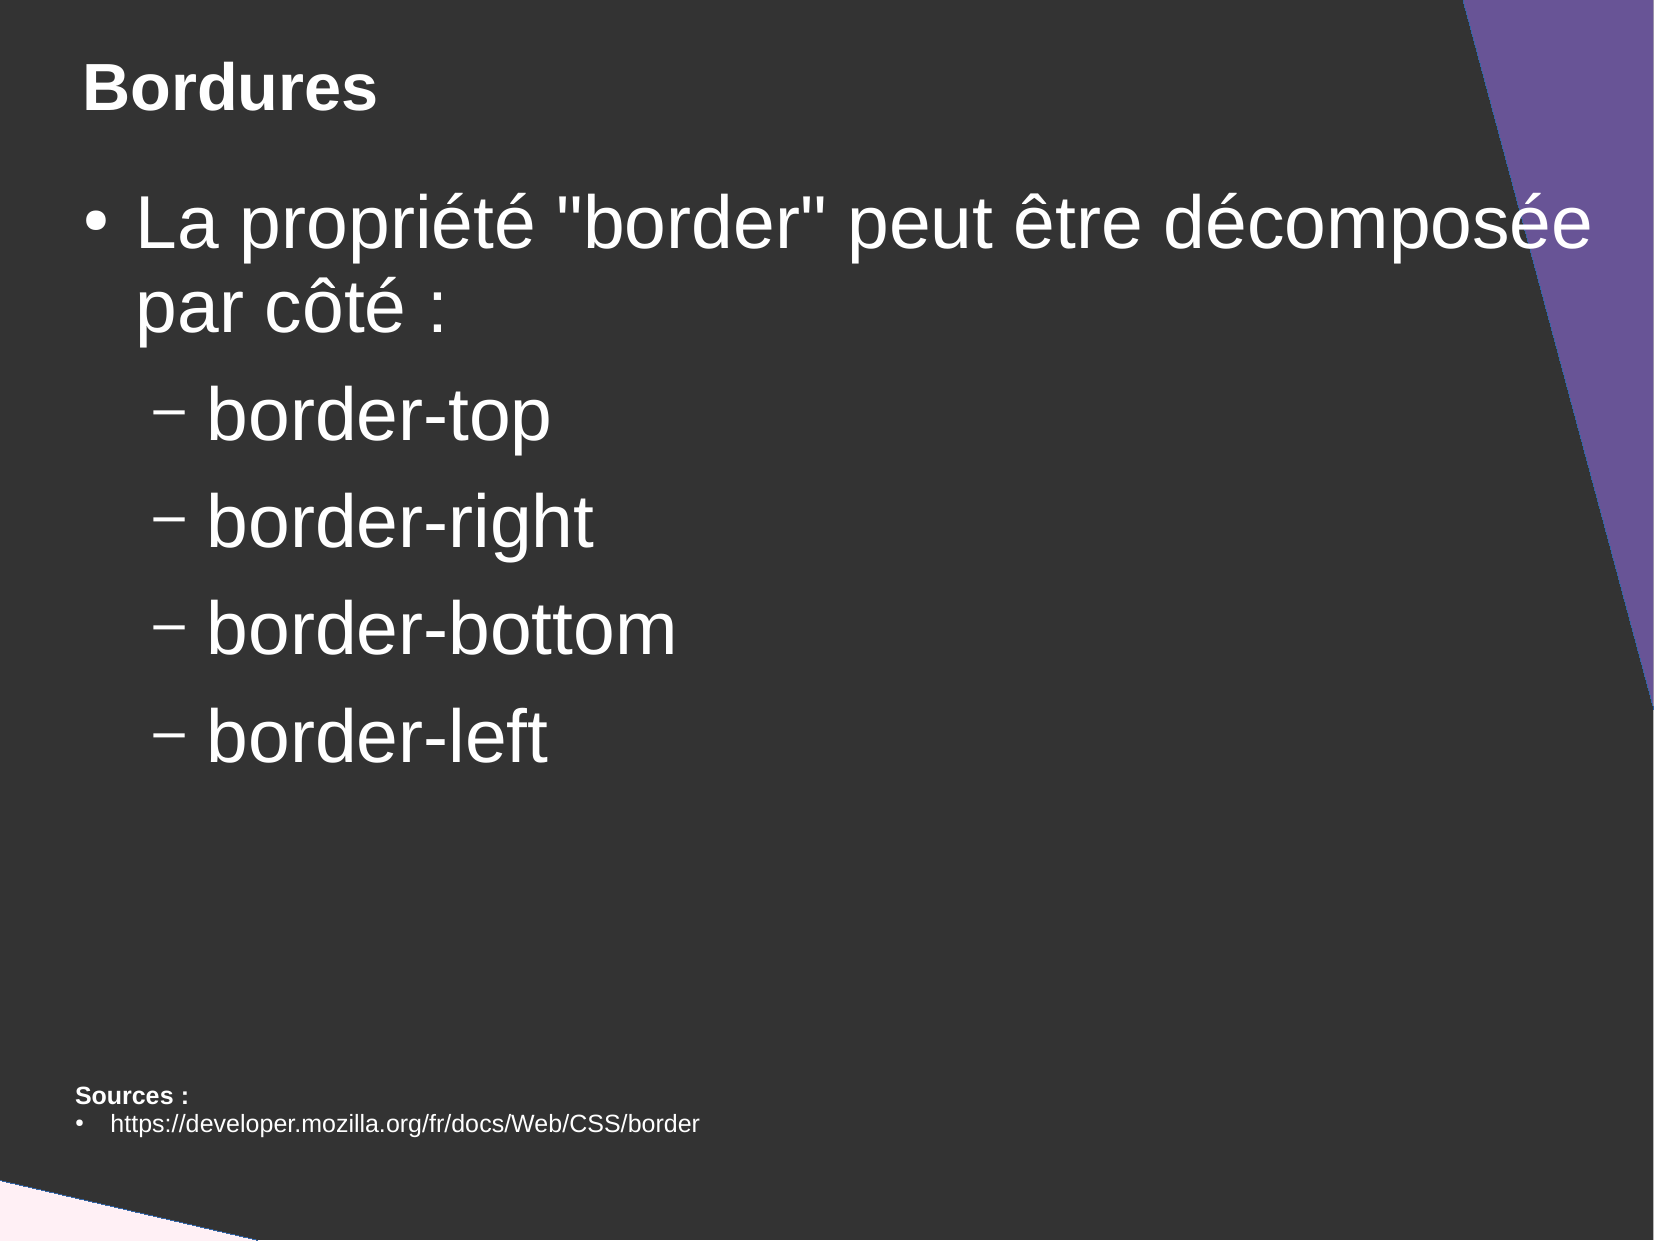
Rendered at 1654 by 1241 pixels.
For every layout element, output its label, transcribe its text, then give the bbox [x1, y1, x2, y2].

text_box [0, 1180, 262, 1241]
title Bordures [82, 49, 1571, 130]
list La propriété "border" peut être décomposée par côté : border-top border-right border-bottom border-left [64, 180, 1642, 815]
text_box Sources : https://developer.mozilla.org/fr/docs/Web/CSS/border [60, 1074, 1546, 1217]
text_box [1463, 0, 1654, 710]
